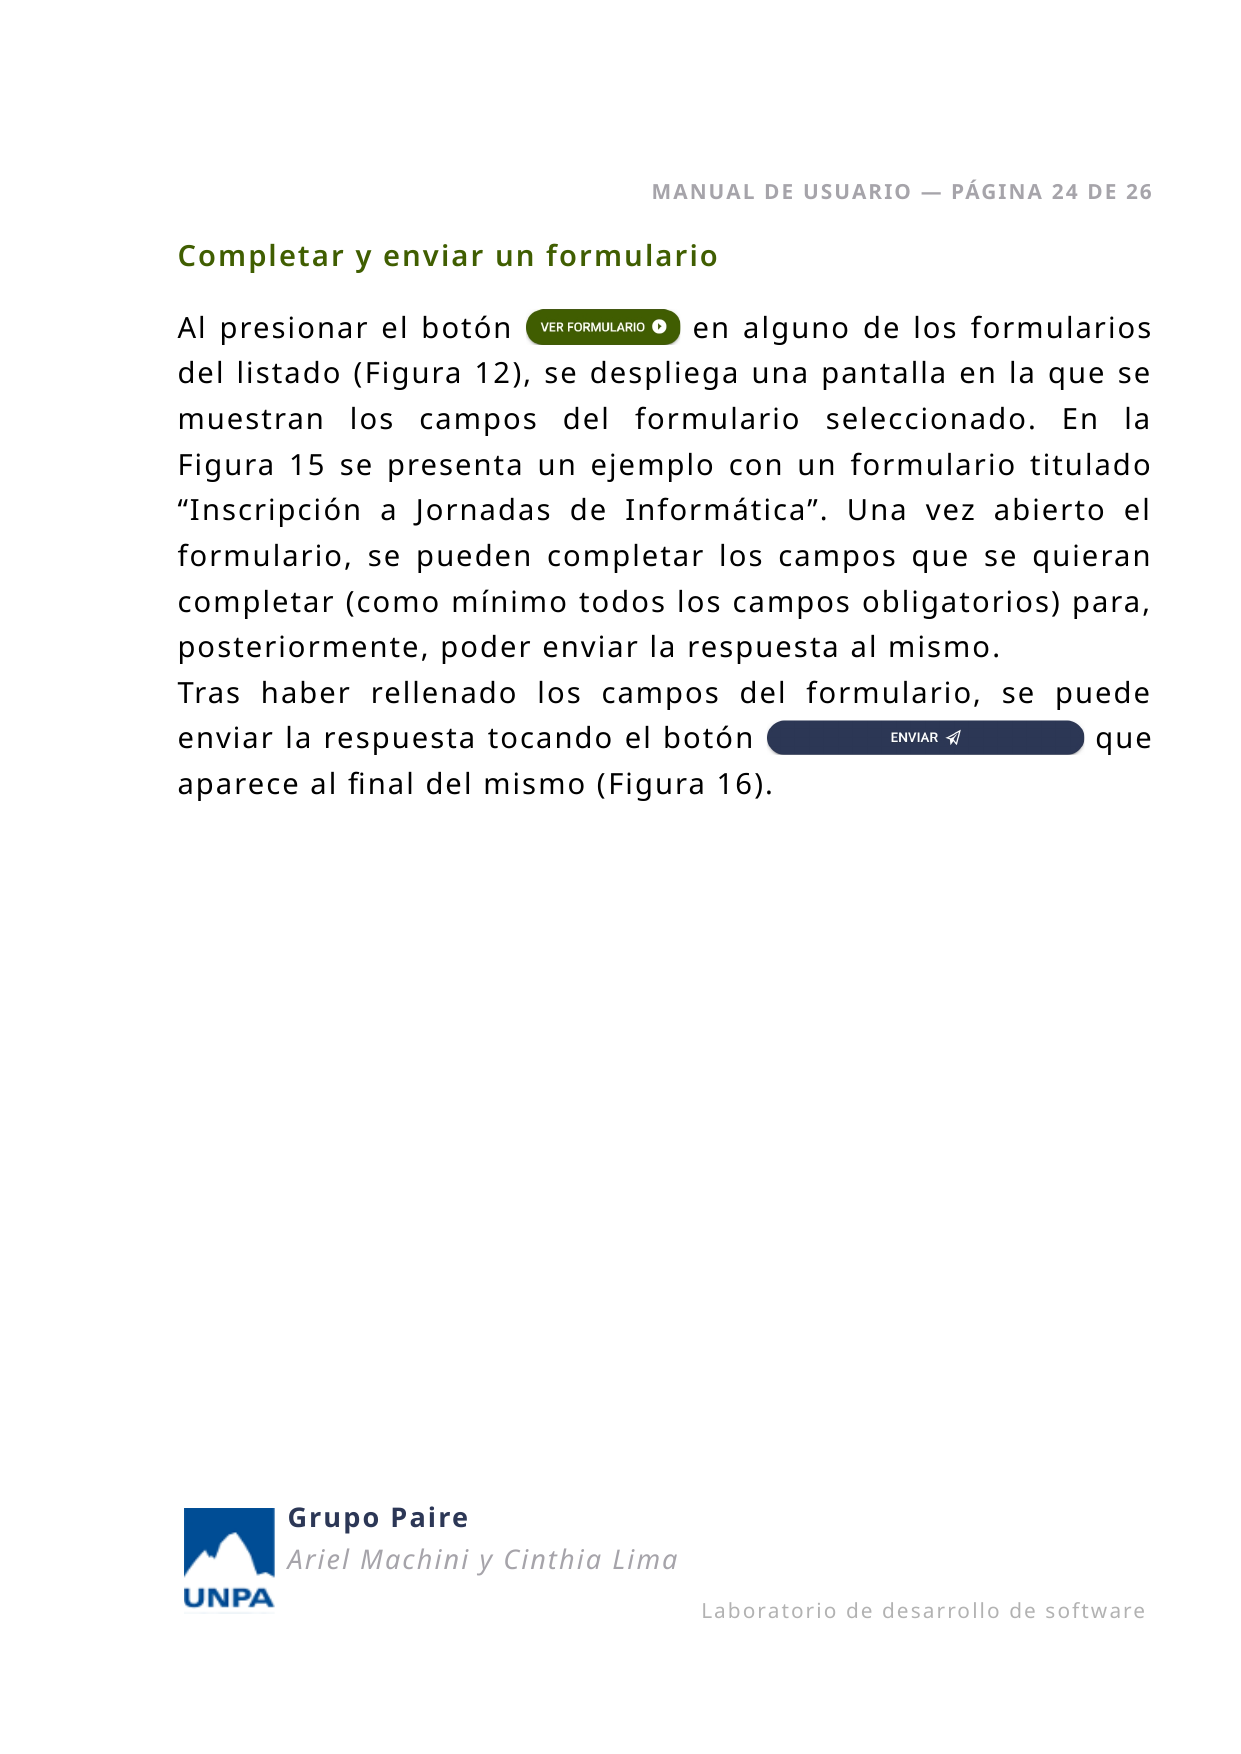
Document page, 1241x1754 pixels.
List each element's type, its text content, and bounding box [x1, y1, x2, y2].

text Al presionar el botón en alguno de los formularios del listado (Figura 12), se despliega una pantalla en la que se muestran los campos del formulario seleccionado. En la Figura 15 se presenta un ejemplo con un formulario titulado “Inscripción a Jornadas de Informática”. Una vez abierto el formulario, se pueden completar los campos que se quieran completar (como mínimo todos los campos obligatorios) para, posteriormente, poder enviar la respuesta al mismo. [177, 307, 1152, 666]
subtitle Completar y enviar un formulario [177, 235, 1152, 275]
text Tras haber rellenado los campos del formulario, se puede enviar la respuesta tocando el botón que aparece al final del mismo (Figura 16). [177, 672, 1152, 803]
picture [766, 720, 1085, 755]
picture [184, 1508, 275, 1614]
picture [525, 309, 681, 345]
